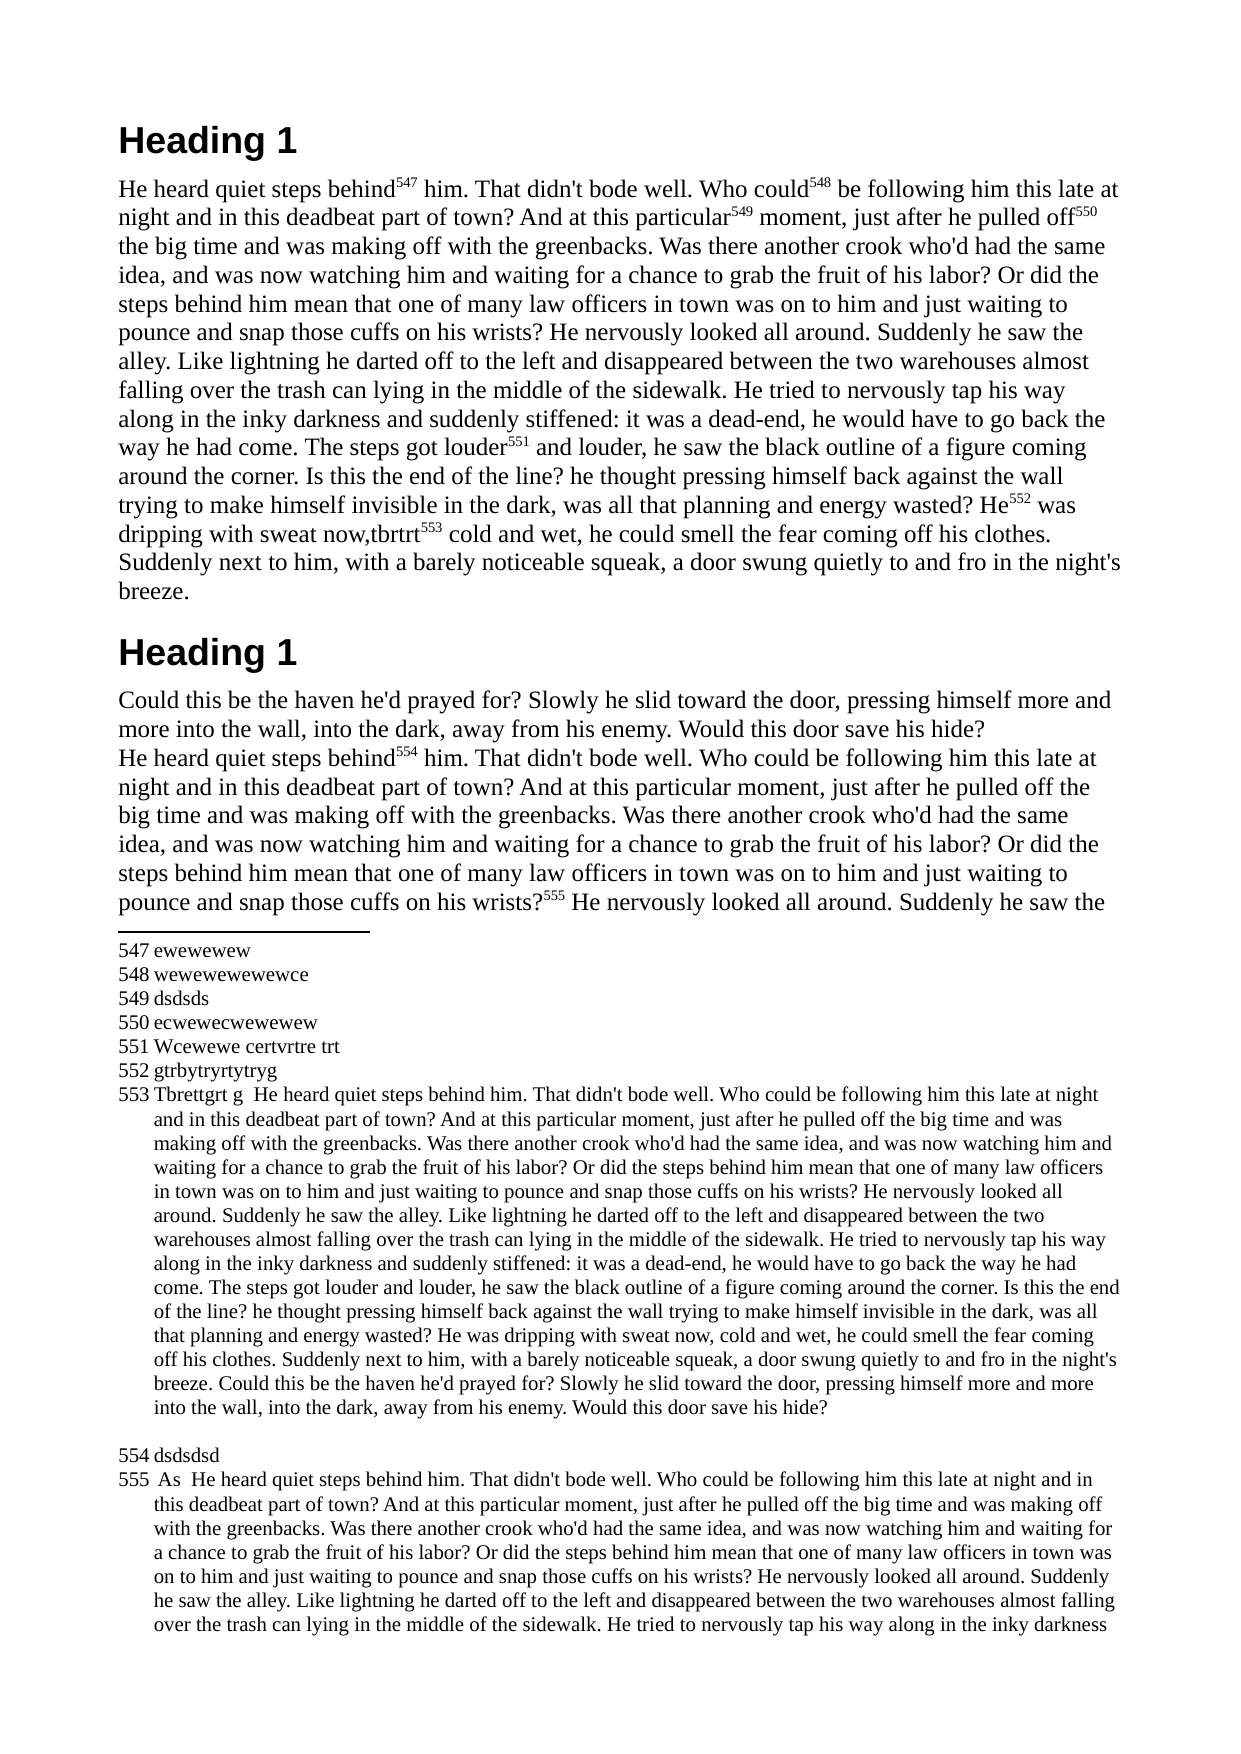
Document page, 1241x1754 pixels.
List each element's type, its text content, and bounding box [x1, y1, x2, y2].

text wewewewewewce [118, 962, 1122, 986]
subtitle Heading 1 [118, 630, 1122, 673]
text He heard quiet steps behind him. That didn't bode well. Who could be following him this late at night and in this deadbeat part of town? And at this particular moment, just after he pulled off the big time and was making off with the greenbacks. Was there another crook who'd had the same idea, and was now watching him and waiting for a chance to grab the fruit of his labor? Or did the steps behind him mean that one of many law officers in town was on to him and just waiting to pounce and snap those cuffs on his wrists? He nervously looked all around. Suddenly he saw the alley. Like lightning he darted off to the left and disappeared between the two warehouses almost falling over the trash can lying in the middle of the sidewalk. He tried to nervously tap his way along in the inky darkness and suddenly stiffened: it was a dead-end, he would have to go back the way he had come. The steps got louder and louder, he saw the black outline of a figure coming around the corner. Is this the end of the line? he thought pressing himself back against the wall trying to make himself invisible in the dark, was all that planning and energy wasted? He was dripping with sweat now,tbrtrt cold and wet, he could smell the fear coming off his clothes. Suddenly next to him, with a barely noticeable squeak, a door swung quietly to and fro in the night's breeze. [118, 174, 1122, 605]
subtitle Heading 1 [118, 118, 1122, 161]
text ewewewew [118, 938, 1122, 962]
text Could this be the haven he'd prayed for? Slowly he slid toward the door, pressing himself more and more into the wall, into the dark, away from his enemy. Would this door save his hide? [118, 686, 1122, 743]
text gtrbytryrtytryg [118, 1058, 1122, 1082]
text Tbrettgrt g He heard quiet steps behind him. That didn't bode well. Who could be following him this late at night and in this deadbeat part of town? And at this particular moment, just after he pulled off the big time and was making off with the greenbacks. Was there another crook who'd had the same idea, and was now watching him and waiting for a chance to grab the fruit of his labor? Or did the steps behind him mean that one of many law officers in town was on to him and just waiting to pounce and snap those cuffs on his wrists? He nervously looked all around. Suddenly he saw the alley. Like lightning he darted off to the left and disappeared between the two warehouses almost falling over the trash can lying in the middle of the sidewalk. He tried to nervously tap his way along in the inky darkness and suddenly stiffened: it was a dead-end, he would have to go back the way he had come. The steps got louder and louder, he saw the black outline of a figure coming around the corner. Is this the end of the line? he thought pressing himself back against the wall trying to make himself invisible in the dark, was all that planning and energy wasted? He was dripping with sweat now, cold and wet, he could smell the fear coming off his clothes. Suddenly next to him, with a barely noticeable squeak, a door swung quietly to and fro in the night's breeze. Could this be the haven he'd prayed for? Slowly he slid toward the door, pressing himself more and more into the wall, into the dark, away from his enemy. Would this door save his hide? [118, 1082, 1122, 1419]
text As He heard quiet steps behind him. That didn't bode well. Who could be following him this late at night and in this deadbeat part of town? And at this particular moment, just after he pulled off the big time and was making off with the greenbacks. Was there another crook who'd had the same idea, and was now watching him and waiting for a chance to grab the fruit of his labor? Or did the steps behind him mean that one of many law officers in town was on to him and just waiting to pounce and snap those cuffs on his wrists? He nervously looked all around. Suddenly he saw the alley. Like lightning he darted off to the left and disappeared between the two warehouses almost falling over the trash can lying in the middle of the sidewalk. He tried to nervously tap his way along in the inky darkness [118, 1467, 1122, 1636]
text He heard quiet steps behind him. That didn't bode well. Who could be following him this late at night and in this deadbeat part of town? And at this particular moment, just after he pulled off the big time and was making off with the greenbacks. Was there another crook who'd had the same idea, and was now watching him and waiting for a chance to grab the fruit of his labor? Or did the steps behind him mean that one of many law officers in town was on to him and just waiting to pounce and snap those cuffs on his wrists? He nervously looked all around. Suddenly he saw the [118, 743, 1122, 916]
text ecwewecwewewew [118, 1010, 1122, 1034]
text Wcewewe certvrtre trt [118, 1034, 1122, 1058]
text dsdsdsd [118, 1443, 1122, 1467]
text dsdsds [118, 986, 1122, 1010]
